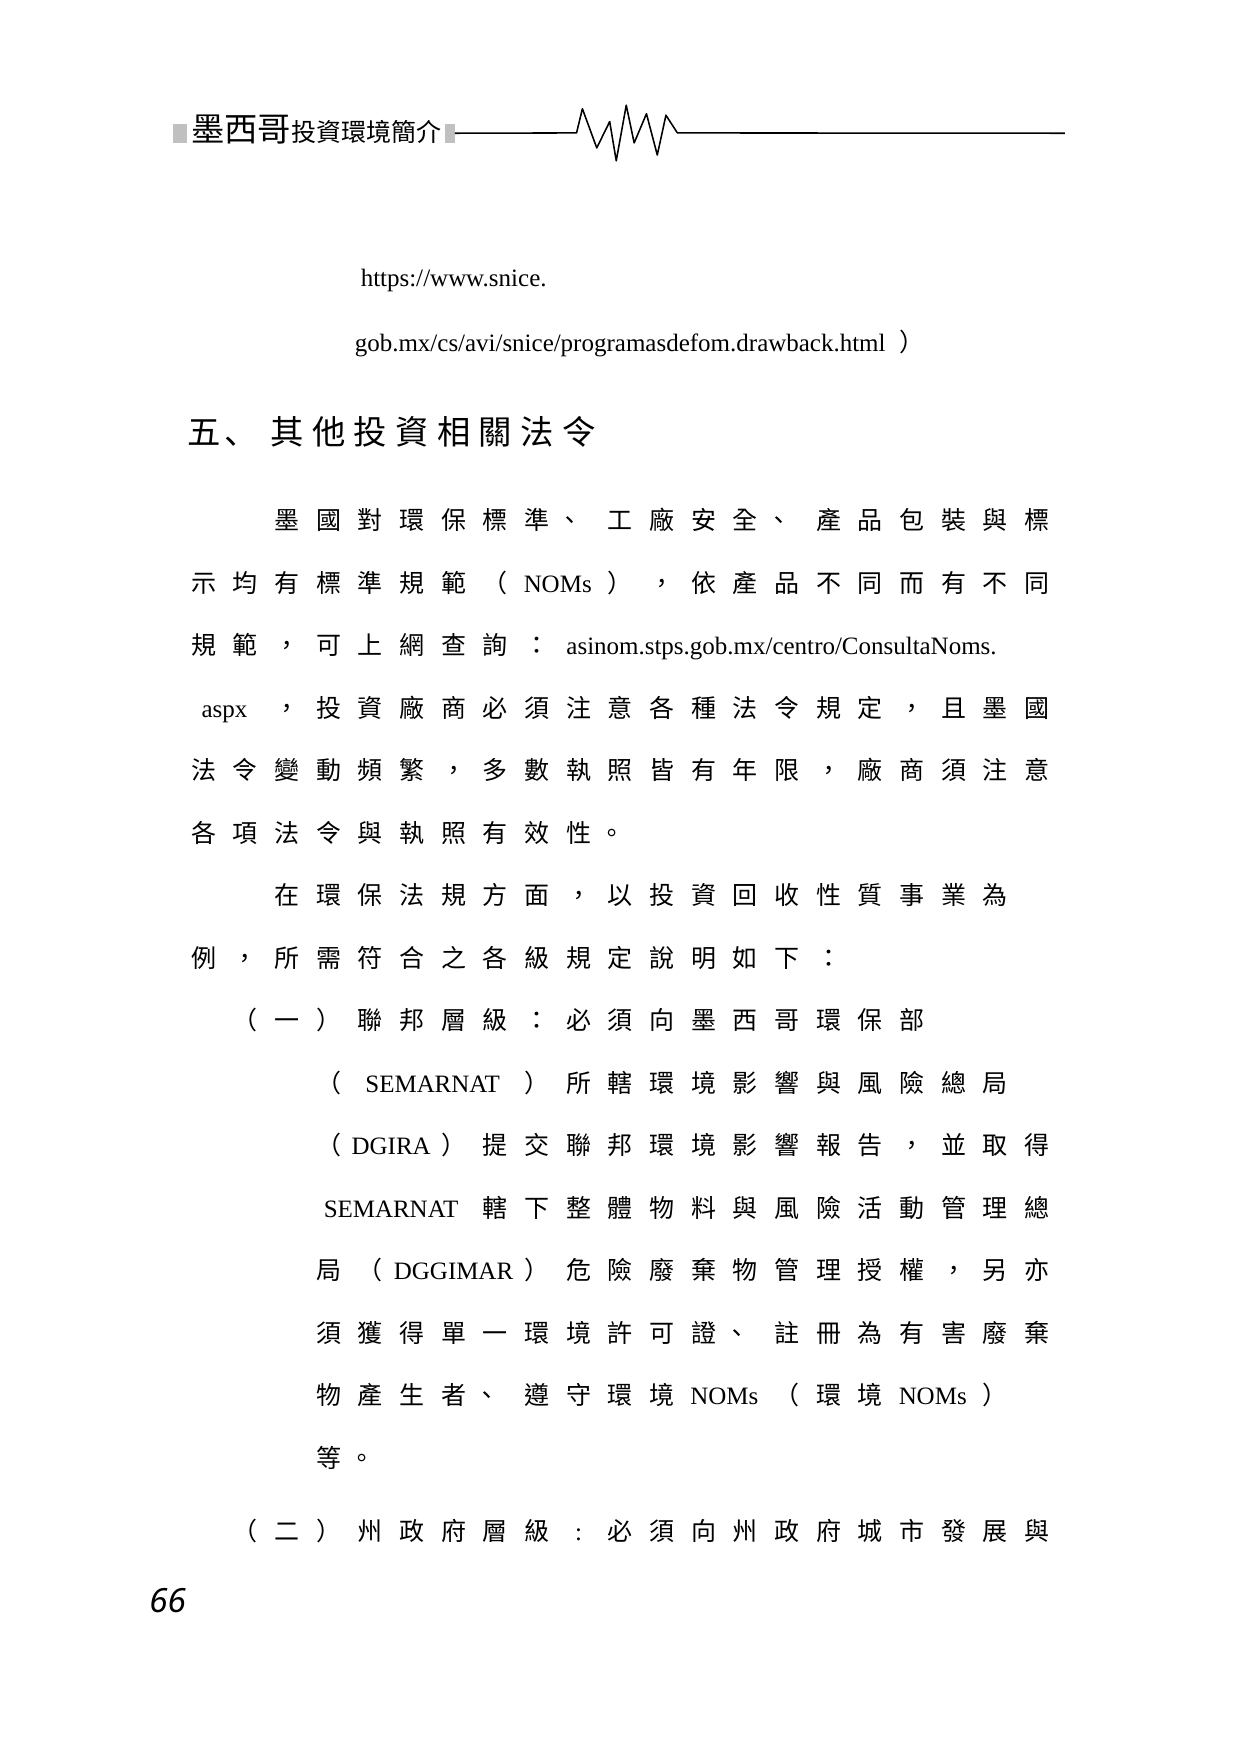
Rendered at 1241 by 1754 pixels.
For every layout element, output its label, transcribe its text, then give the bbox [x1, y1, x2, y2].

text https://www.snice. gob.mx/cs/avi/snice/programasdefom.drawback.html） [330, 236, 1058, 361]
text （二）州政府層級:必須向州政府城市發展與 [207, 1477, 1058, 1540]
text 墨國對環保標準、工廠安全、產品包裝與標示均有標準規範（NOMs），依產品不同而有不同規範，可上網查詢：asinom.stps.gob.mx/centro/ConsultaNoms. aspx，投資廠商必須注意各種法令規定，且墨國法令變動頻繁，多數執照皆有年限，廠商須注意各項法令與執照有效性。 [183, 477, 1058, 852]
text 在環保法規方面，以投資回收性質事業為例，所需符合之各級規定說明如下： [183, 852, 1058, 977]
text （一）聯邦層級：必須向墨西哥環保部（SEMARNAT）所轄環境影響與風險總局（DGIRA）提交聯邦環境影響報告，並取得SEMARNAT轄下整體物料與風險活動管理總局（DGGIMAR）危險廢棄物管理授權，另亦須獲得單一環境許可證、註冊為有害廢棄物產生者、遵守環境NOMs（環境NOMs）等。 [207, 977, 1058, 1477]
text 五、其他投資相關法令 [183, 388, 1058, 451]
